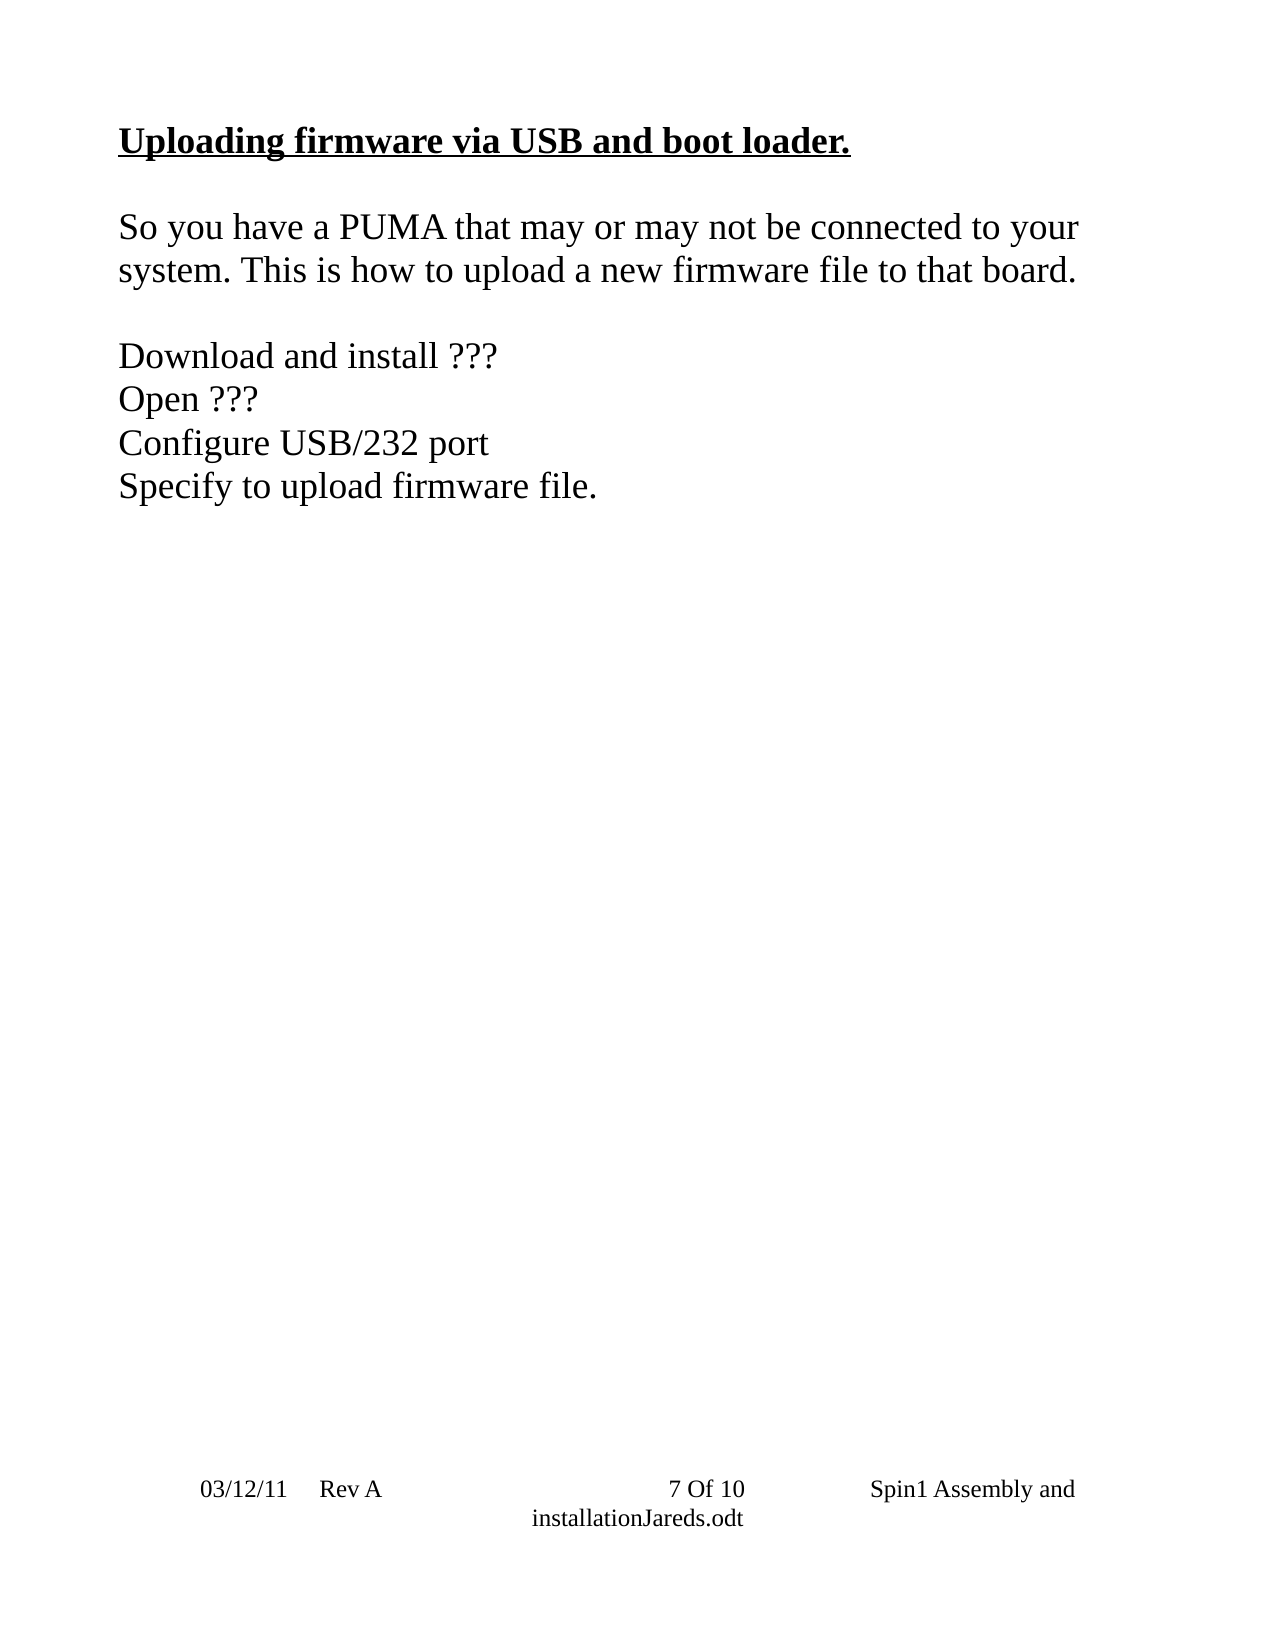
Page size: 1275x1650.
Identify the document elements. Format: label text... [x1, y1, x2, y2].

text Uploading firmware via USB and boot loader. [118, 118, 1157, 161]
text Configure USB/232 port [118, 420, 1157, 463]
text Specify to upload firmware file. [118, 463, 1157, 506]
text So you have a PUMA that may or may not be connected to your system. This is how to upload a new firmware file to that board. [118, 204, 1157, 291]
text Open ??? [118, 377, 1157, 420]
text Download and install ??? [118, 334, 1157, 377]
